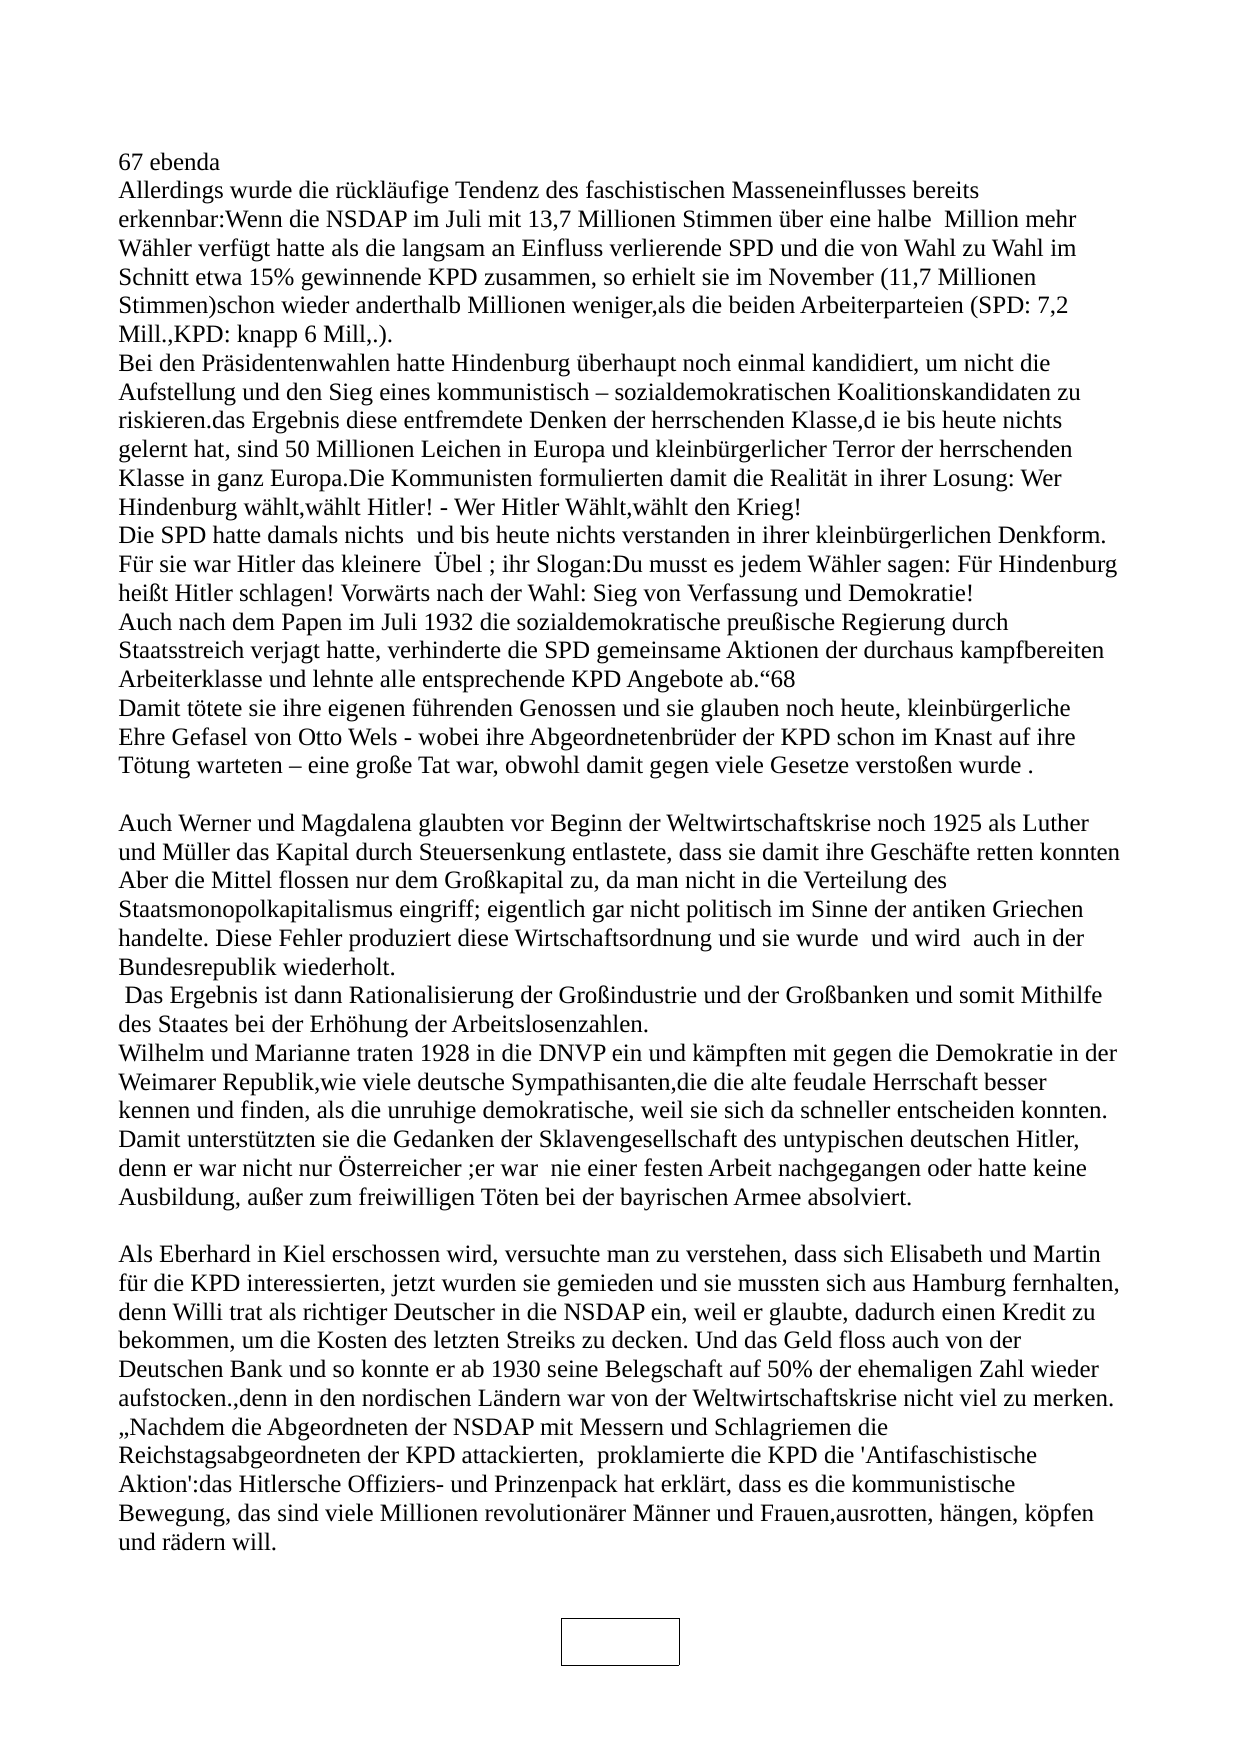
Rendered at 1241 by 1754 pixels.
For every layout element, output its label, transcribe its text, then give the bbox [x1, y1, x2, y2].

text Auch Werner und Magdalena glaubten vor Beginn der Weltwirtschaftskrise noch 1925 als Luther und Müller das Kapital durch Steuersenkung entlastete, dass sie damit ihre Geschäfte retten konnten Aber die Mittel flossen nur dem Großkapital zu, da man nicht in die Verteilung des Staatsmonopolkapitalismus eingriff; eigentlich gar nicht politisch im Sinne der antiken Griechen handelte. Diese Fehler produziert diese Wirtschaftsordnung und sie wurde und wird auch in der Bundesrepublik wiederholt. [118, 808, 1122, 981]
text „Nachdem die Abgeordneten der NSDAP mit Messern und Schlagriemen die Reichstagsabgeordneten der KPD attackierten, proklamierte die KPD die 'Antifaschistische Aktion':das Hitlersche Offiziers- und Prinzenpack hat erklärt, dass es die kommunistische Bewegung, das sind viele Millionen revolutionärer Männer und Frauen,ausrotten, hängen, köpfen und rädern will. [118, 1412, 1122, 1556]
text Das Ergebnis ist dann Rationalisierung der Großindustrie und der Großbanken und somit Mithilfe des Staates bei der Erhöhung der Arbeitslosenzahlen. [118, 981, 1122, 1038]
text Damit tötete sie ihre eigenen führenden Genossen und sie glauben noch heute, kleinbürgerliche Ehre Gefasel von Otto Wels - wobei ihre Abgeordnetenbrüder der KPD schon im Knast auf ihre Tötung warteten – eine große Tat war, obwohl damit gegen viele Gesetze verstoßen wurde . [118, 693, 1122, 779]
text 67 ebenda [118, 147, 1122, 176]
text Bei den Präsidentenwahlen hatte Hindenburg überhaupt noch einmal kandidiert, um nicht die Aufstellung und den Sieg eines kommunistisch – sozialdemokratischen Koalitionskandidaten zu riskieren.das Ergebnis diese entfremdete Denken der herrschenden Klasse,d ie bis heute nichts gelernt hat, sind 50 Millionen Leichen in Europa und kleinbürgerlicher Terror der herrschenden Klasse in ganz Europa.Die Kommunisten formulierten damit die Realität in ihrer Losung: Wer Hindenburg wählt,wählt Hitler! - Wer Hitler Wählt,wählt den Krieg! [118, 348, 1122, 521]
text Die SPD hatte damals nichts und bis heute nichts verstanden in ihrer kleinbürgerlichen Denkform. [118, 521, 1122, 549]
text Für sie war Hitler das kleinere Übel ; ihr Slogan:Du musst es jedem Wähler sagen: Für Hindenburg heißt Hitler schlagen! Vorwärts nach der Wahl: Sieg von Verfassung und Demokratie! [118, 549, 1122, 607]
text Als Eberhard in Kiel erschossen wird, versuchte man zu verstehen, dass sich Elisabeth und Martin für die KPD interessierten, jetzt wurden sie gemieden und sie mussten sich aus Hamburg fernhalten, denn Willi trat als richtiger Deutscher in die NSDAP ein, weil er glaubte, dadurch einen Kredit zu bekommen, um die Kosten des letzten Streiks zu decken. Und das Geld floss auch von der Deutschen Bank und so konnte er ab 1930 seine Belegschaft auf 50% der ehemaligen Zahl wieder aufstocken.,denn in den nordischen Ländern war von der Weltwirtschaftskrise nicht viel zu merken. [118, 1239, 1122, 1412]
text Auch nach dem Papen im Juli 1932 die sozialdemokratische preußische Regierung durch Staatsstreich verjagt hatte, verhinderte die SPD gemeinsame Aktionen der durchaus kampfbereiten Arbeiterklasse und lehnte alle entsprechende KPD Angebote ab.“68 [118, 607, 1122, 693]
text Allerdings wurde die rückläufige Tendenz des faschistischen Masseneinflusses bereits erkennbar:Wenn die NSDAP im Juli mit 13,7 Millionen Stimmen über eine halbe Million mehr Wähler verfügt hatte als die langsam an Einfluss verlierende SPD und die von Wahl zu Wahl im Schnitt etwa 15% gewinnende KPD zusammen, so erhielt sie im November (11,7 Millionen Stimmen)schon wieder anderthalb Millionen weniger,als die beiden Arbeiterparteien (SPD: 7,2 Mill.,KPD: knapp 6 Mill,.). [118, 176, 1122, 348]
text Wilhelm und Marianne traten 1928 in die DNVP ein und kämpften mit gegen die Demokratie in der Weimarer Republik,wie viele deutsche Sympathisanten,die die alte feudale Herrschaft besser kennen und finden, als die unruhige demokratische, weil sie sich da schneller entscheiden konnten. Damit unterstützten sie die Gedanken der Sklavengesellschaft des untypischen deutschen Hitler, denn er war nicht nur Österreicher ;er war nie einer festen Arbeit nachgegangen oder hatte keine Ausbildung, außer zum freiwilligen Töten bei der bayrischen Armee absolviert. [118, 1038, 1122, 1211]
